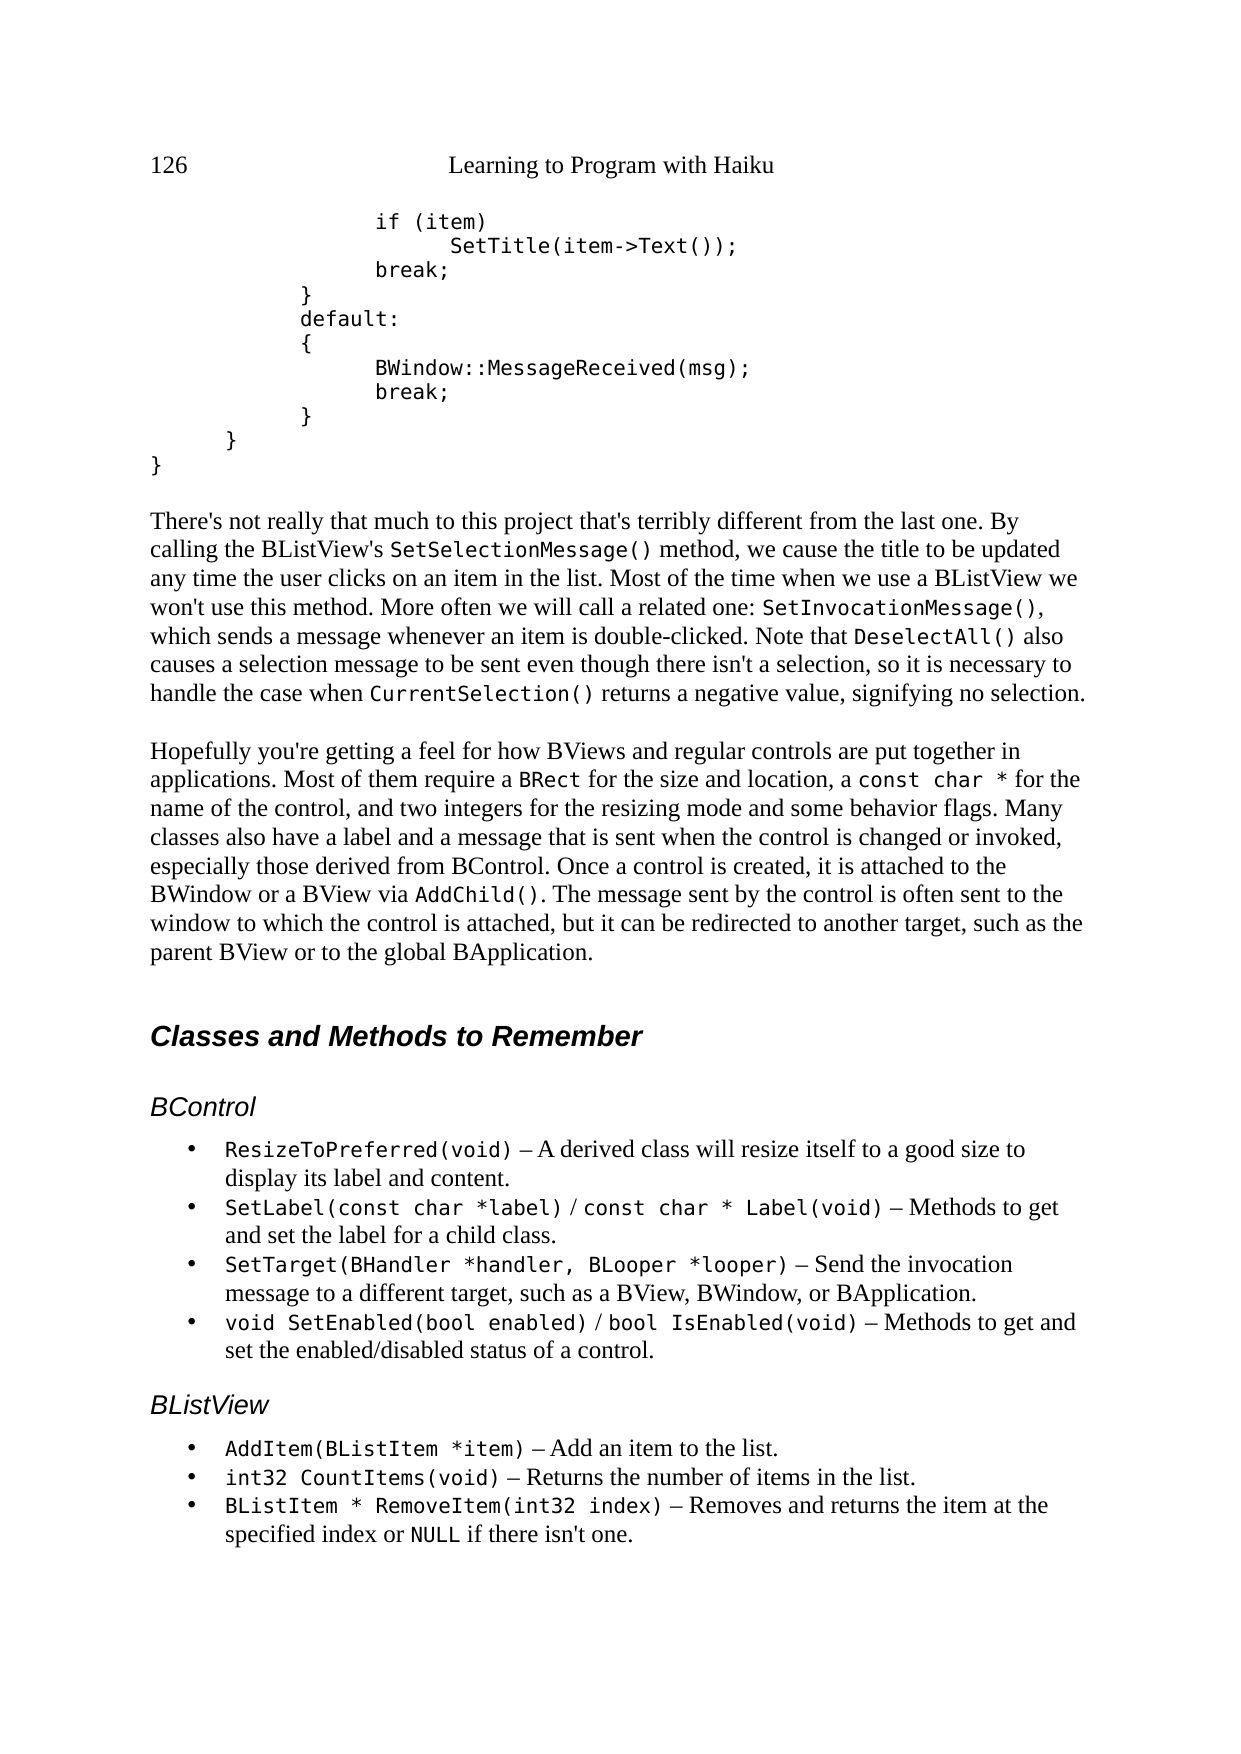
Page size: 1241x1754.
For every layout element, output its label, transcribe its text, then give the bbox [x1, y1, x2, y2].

text Hopefully you're getting a feel for how BViews and regular controls are put together in applications. Most of them require a BRect for the size and location, a const char * for the name of the control, and two integers for the resizing mode and some behavior flags. Many classes also have a label and a message that is sent when the control is changed or invoked, especially those derived from BControl. Once a control is created, it is attached to the BWindow or a BView via AddChild(). The message sent by the control is often sent to the window to which the control is attached, but it can be redirected to another target, such as the parent BView or to the global BApplication. [150, 736, 1091, 966]
text { [150, 331, 1091, 356]
list AddItem(BListItem *item) – Add an item to the list. [187, 1433, 1091, 1462]
list SetTarget(BHandler *handler, BLooper *looper) – Send the invocation message to a different target, such as a BView, BWindow, or BApplication. [187, 1249, 1091, 1307]
text } [150, 404, 1091, 428]
text BWindow::MessageReceived(msg); [150, 356, 1091, 380]
text SetTitle(item->Text()); [150, 234, 1091, 258]
text break; [150, 258, 1091, 283]
text } [150, 283, 1091, 307]
subtitle Classes and Methods to Remember [150, 1019, 1091, 1053]
list SetLabel(const char *label) / const char * Label(void) – Methods to get and set the label for a child class. [187, 1192, 1091, 1249]
text } [150, 428, 1091, 453]
list int32 CountItems(void) – Returns the number of items in the list. [187, 1462, 1091, 1491]
subtitle BControl [150, 1091, 1091, 1122]
list BListItem * RemoveItem(int32 index) – Removes and returns the item at the specified index or NULL if there isn't one. [187, 1491, 1091, 1548]
text if (item) [150, 210, 1091, 234]
text break; [150, 380, 1091, 404]
text There's not really that much to this project that's terribly different from the last one. By calling the BListView's SetSelectionMessage() method, we cause the title to be updated any time the user clicks on an item in the list. Most of the time when we use a BListView we won't use this method. More often we will call a related one: SetInvocationMessage(), which sends a message whenever an item is double-clicked. Note that DeselectAll() also causes a selection message to be sent even though there isn't a selection, so it is necessary to handle the case when CurrentSelection() returns a negative value, signifying no selection. [150, 506, 1091, 707]
list ResizeToPreferred(void) – A derived class will resize itself to a good size to display its label and content. [187, 1134, 1091, 1192]
subtitle BListView [150, 1389, 1091, 1421]
text default: [150, 307, 1091, 331]
list void SetEnabled(bool enabled) / bool IsEnabled(void) – Methods to get and set the enabled/disabled status of a control. [187, 1307, 1091, 1364]
text } [150, 453, 1091, 477]
